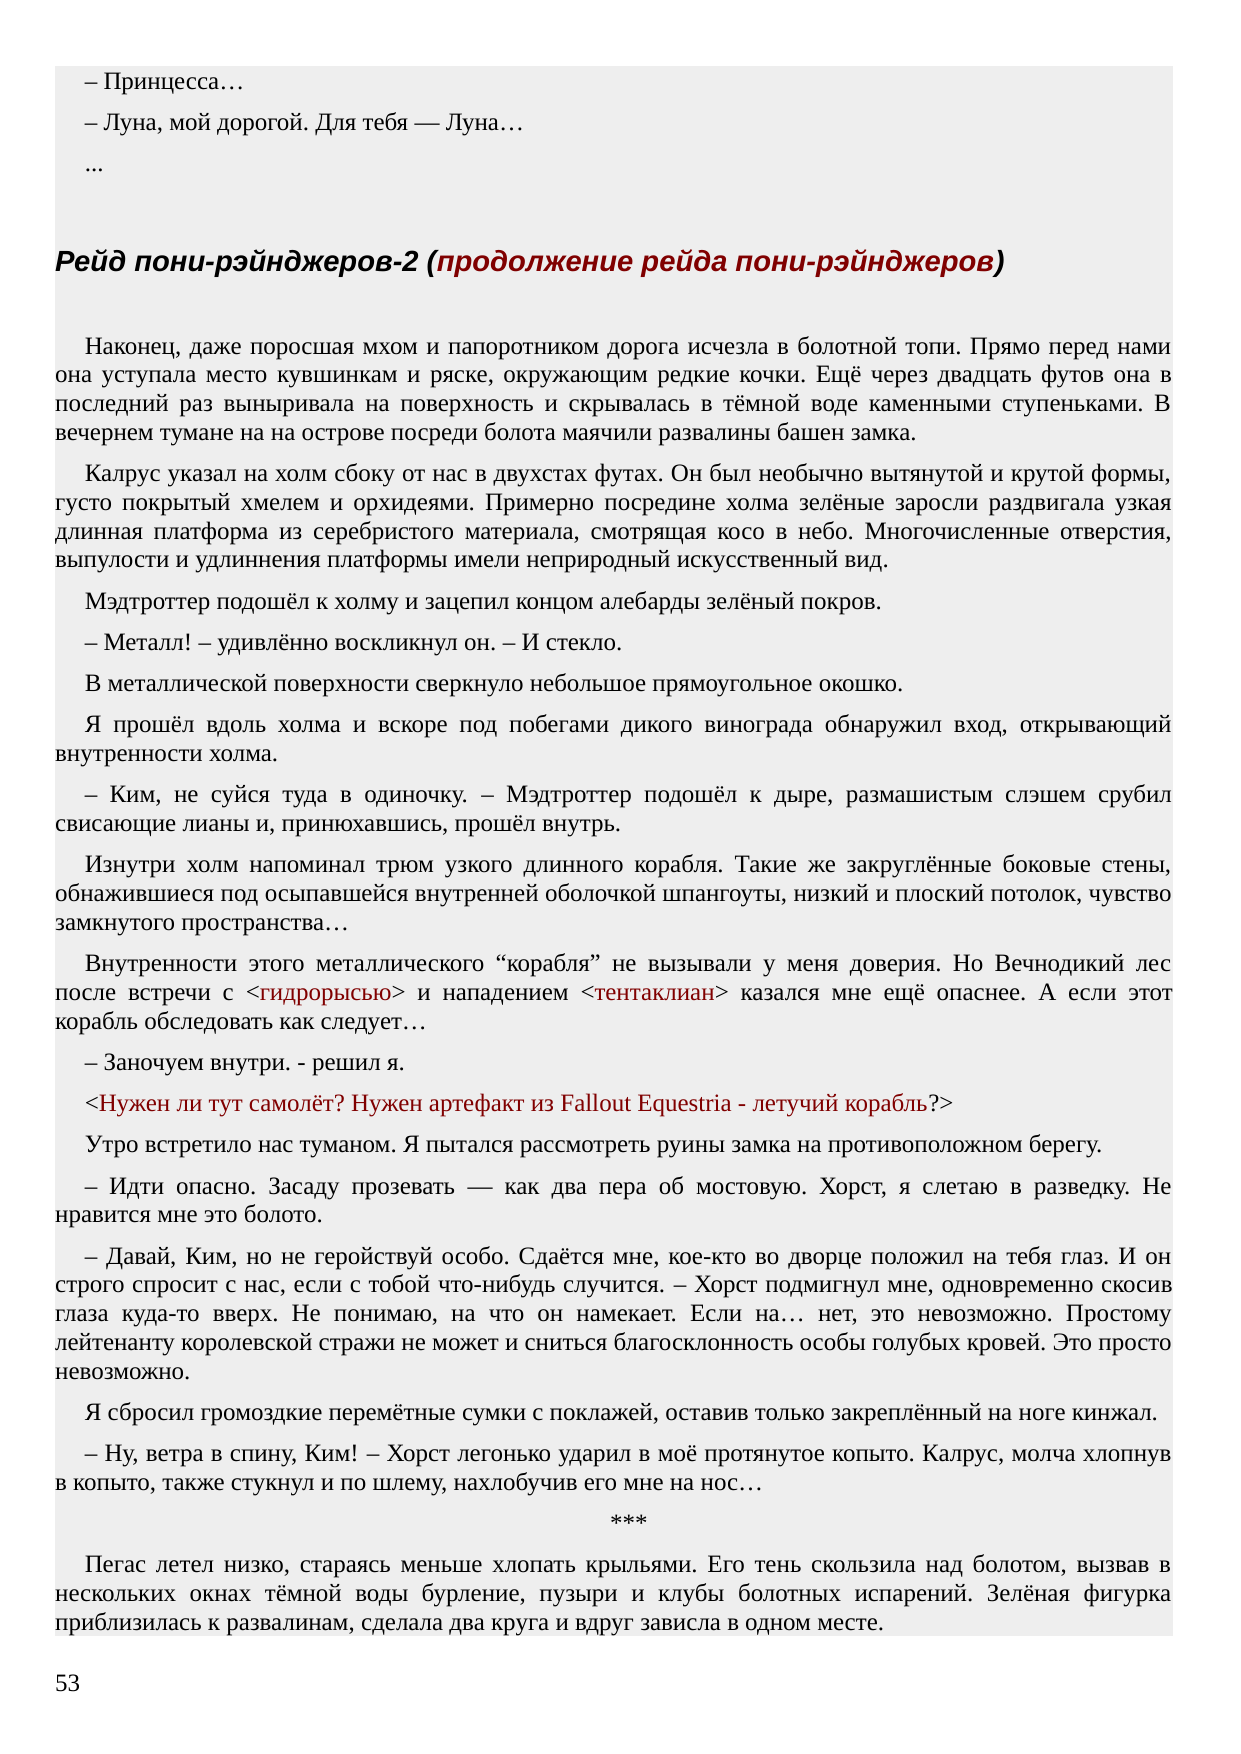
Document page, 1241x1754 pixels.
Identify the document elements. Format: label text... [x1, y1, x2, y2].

text – Ким, не суйся туда в одиночку. – Мэдтроттер подошёл к дыре, размашистым слэшем срубил свисающие лианы и, принюхавшись, прошёл внутрь. [55, 779, 1173, 837]
text Утро встретило нас туманом. Я пытался рассмотреть руины замка на противоположном берегу. [55, 1129, 1173, 1158]
text <Нужен ли тут самолёт? Нужен артефакт из Fallout Equestria - летучий корабль?> [55, 1088, 1173, 1117]
text – Металл! – удивлённо воскликнул он. – И стекло. [55, 627, 1173, 656]
text – Давай, Ким, но не геройствуй особо. Сдаётся мне, кое-кто во дворце положил на тебя глаз. И он строго спросит с нас, если с тобой что-нибудь случится. – Хорст подмигнул мне, одновременно скосив глаза куда-то вверх. Не понимаю, на что он намекает. Если на… нет, это невозможно. Простому лейтенанту королевской стражи не может и сниться благосклонность особы голубых кровей. Это просто невозможно. [55, 1241, 1173, 1384]
subtitle Рейд пони-рэйнджеров-2 (продолжение рейда пони-рэйнджеров) [55, 243, 1173, 277]
text Наконец, даже поросшая мхом и папоротником дорога исчезла в болотной топи. Прямо перед нами она уступала место кувшинкам и ряске, окружающим редкие кочки. Ещё через двадцать футов она в последний раз выныривала на поверхность и скрывалась в тёмной воде каменными ступеньками. В вечернем тумане на на острове посреди болота маячили развалины башен замка. [55, 331, 1173, 446]
text Я прошёл вдоль холма и вскоре под побегами дикого винограда обнаружил вход, открывающий внутренности холма. [55, 709, 1173, 767]
text В металлической поверхности сверкнуло небольшое прямоугольное окошко. [55, 668, 1173, 697]
text ... [55, 148, 1173, 177]
text – Заночуем внутри. - решил я. [55, 1047, 1173, 1076]
text Внутренности этого металлического “корабля” не вызывали у меня доверия. Но Вечнодикий лес после встречи с <гидрорысью> и нападением <тентаклиан> казался мне ещё опаснее. А если этот корабль обследовать как следует… [55, 948, 1173, 1034]
text – Идти опасно. Засаду прозевать — как два пера об мостовую. Хорст, я слетаю в разведку. Не нравится мне это болото. [55, 1171, 1173, 1228]
text – Луна, мой дорогой. Для тебя — Луна… [55, 107, 1173, 136]
text Изнутри холм напоминал трюм узкого длинного корабля. Такие же закруглённые боковые стены, обнажившиеся под осыпавшейся внутренней оболочкой шпангоуты, низкий и плоский потолок, чувство замкнутого пространства… [55, 849, 1173, 936]
text Мэдтроттер подошёл к холму и зацепил концом алебарды зелёный покров. [55, 586, 1173, 614]
text – Ну, ветра в спину, Ким! – Хорст легонько ударил в моё протянутое копыто. Калрус, молча хлопнув в копыто, также стукнул и по шлему, нахлобучив его мне на нос… [55, 1438, 1173, 1496]
text Пегас летел низко, стараясь меньше хлопать крыльями. Его тень скользила над болотом, вызвав в нескольких окнах тёмной воды бурление, пузыри и клубы болотных испарений. Зелёная фигурка приблизилась к развалинам, сделала два круга и вдруг зависла в одном месте. [55, 1549, 1173, 1636]
text Калрус указал на холм сбоку от нас в двухстах футах. Он был необычно вытянутой и крутой формы, густо покрытый хмелем и орхидеями. Примерно посредине холма зелёные заросли раздвигала узкая длинная платформа из серебристого материала, смотрящая косо в небо. Многочисленные отверстия, выпулости и удлиннения платформы имели неприродный искусственный вид. [55, 458, 1173, 573]
text – Принцесса… [55, 66, 1173, 95]
text Я сбросил громоздкие перемётные сумки с поклажей, оставив только закреплённый на ноге кинжал. [55, 1397, 1173, 1426]
text *** [55, 1508, 1173, 1537]
